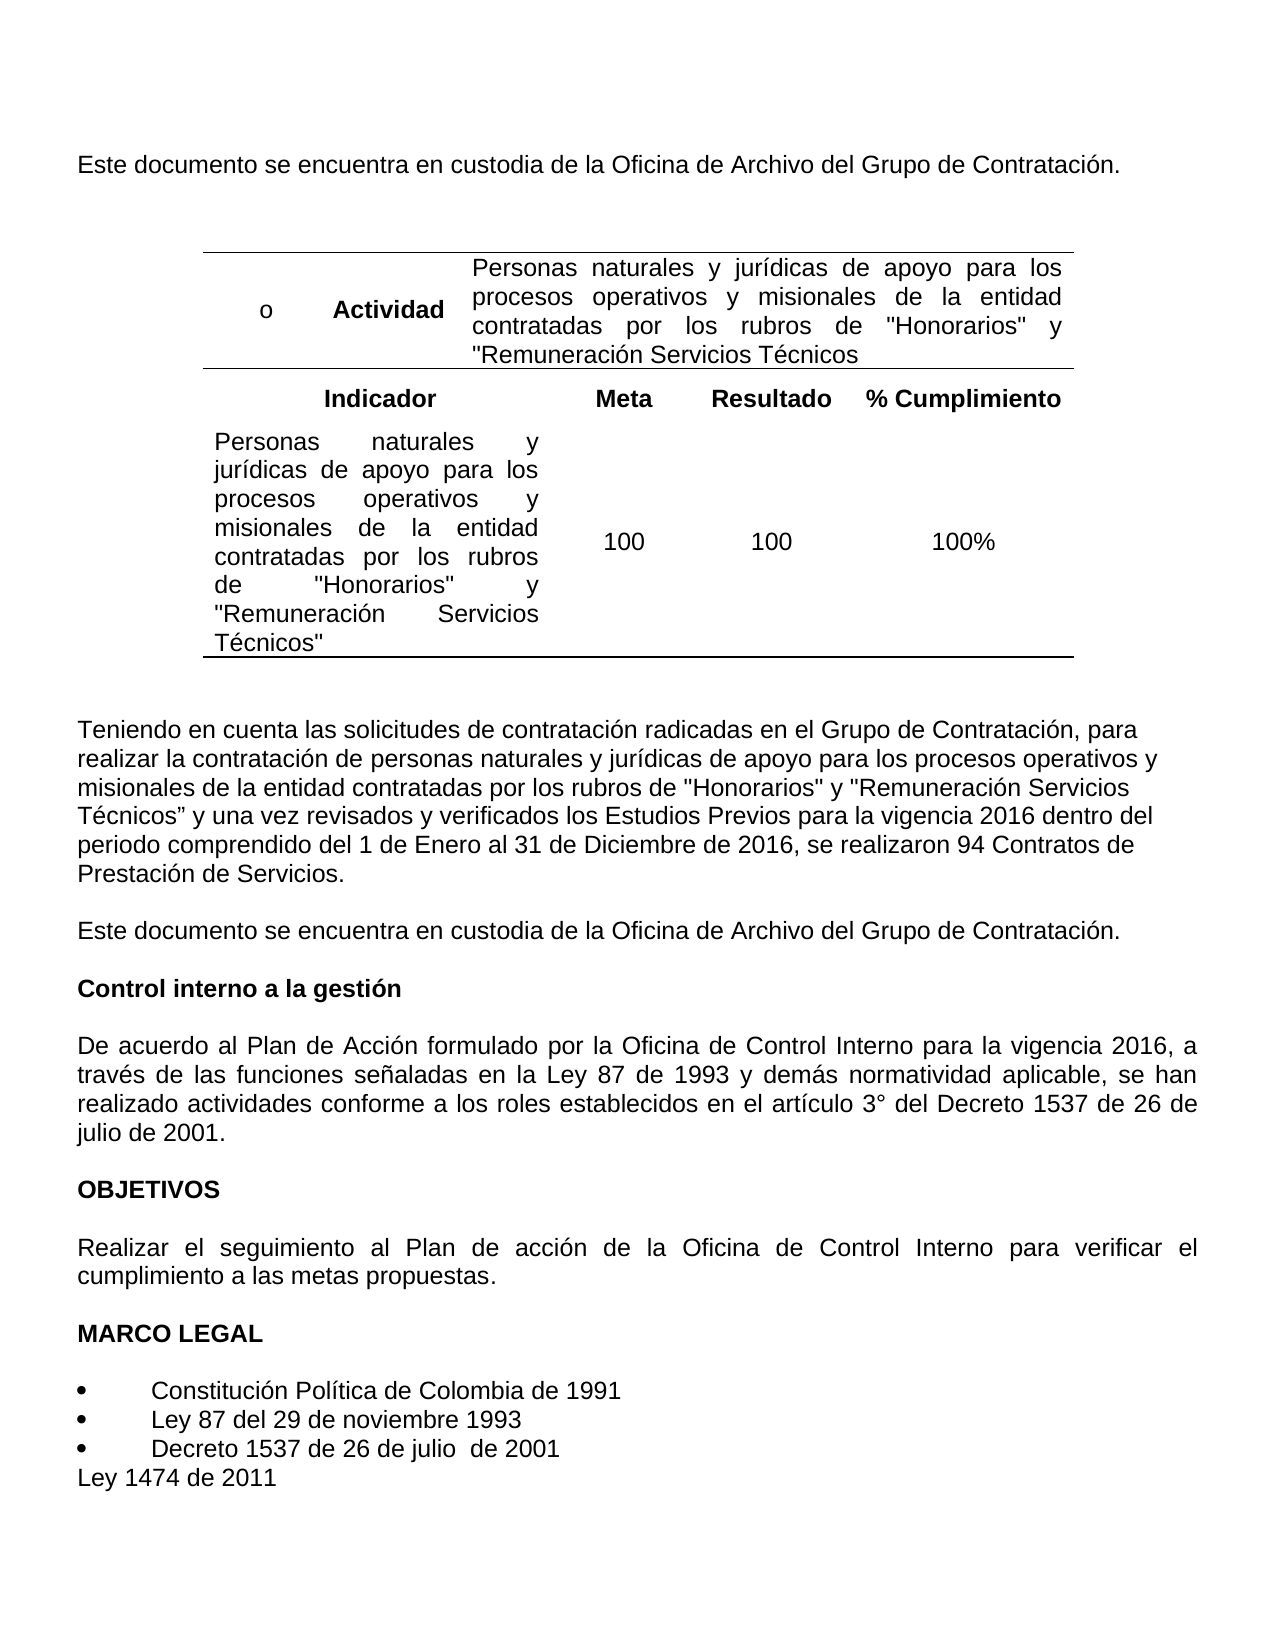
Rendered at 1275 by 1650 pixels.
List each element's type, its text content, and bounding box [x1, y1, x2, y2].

table_cell Personas naturales y jurídicas de apoyo para los procesos operativos y misionales de la entidad contratadas por los rubros de "Honorarios" y "Remuneración Servicios Técnicos" [203, 426, 557, 656]
table_header Personas naturales y jurídicas de apoyo para los procesos operativos y misionales de la entidad contratadas por los rubros de "Honorarios" y "Remuneración Servicios Técnicos [461, 253, 1074, 368]
text Control interno a la gestión [77, 974, 1200, 1002]
text MARCO LEGAL [77, 1319, 1200, 1347]
table_cell Indicador [203, 369, 557, 426]
text Realizar el seguimiento al Plan de acción de la Oficina de Control Interno para verificar el cumplimiento a las metas propuestas. [77, 1232, 1200, 1290]
table_header Actividad [203, 253, 461, 368]
text Este documento se encuentra en custodia de la Oficina de Archivo del Grupo de Contratación. [77, 150, 1200, 179]
list Constitución Política de Colombia de 1991 [77, 1376, 1200, 1405]
table_cell 100 [558, 426, 690, 656]
table_cell % Cumplimiento [853, 369, 1074, 426]
list Decreto 1537 de 26 de julio de 2001 [77, 1434, 1200, 1463]
table_cell Meta [558, 369, 690, 426]
text De acuerdo al Plan de Acción formulado por la Oficina de Control Interno para la vigencia 2016, a través de las funciones señaladas en la Ley 87 de 1993 y demás normatividad aplicable, se han realizado actividades conforme a los roles establecidos en el artículo 3° del Decreto 1537 de 26 de julio de 2001. [77, 1031, 1200, 1146]
text Este documento se encuentra en custodia de la Oficina de Archivo del Grupo de Contratación. [77, 916, 1200, 945]
text Teniendo en cuenta las solicitudes de contratación radicadas en el Grupo de Contratación, para realizar la contratación de personas naturales y jurídicas de apoyo para los procesos operativos y misionales de la entidad contratadas por los rubros de "Honorarios" y "Remuneración Servicios Técnicos” y una vez revisados y verificados los Estudios Previos para la vigencia 2016 dentro del periodo comprendido del 1 de Enero al 31 de Diciembre de 2016, se realizaron 94 Contratos de Prestación de Servicios. [77, 715, 1200, 887]
text Ley 1474 de 2011 [77, 1463, 1200, 1492]
text OBJETIVOS [77, 1175, 1200, 1204]
table_cell Resultado [690, 369, 853, 426]
table_cell 100% [853, 426, 1074, 656]
table_cell 100 [690, 426, 853, 656]
list Ley 87 del 29 de noviembre 1993 [77, 1405, 1200, 1434]
